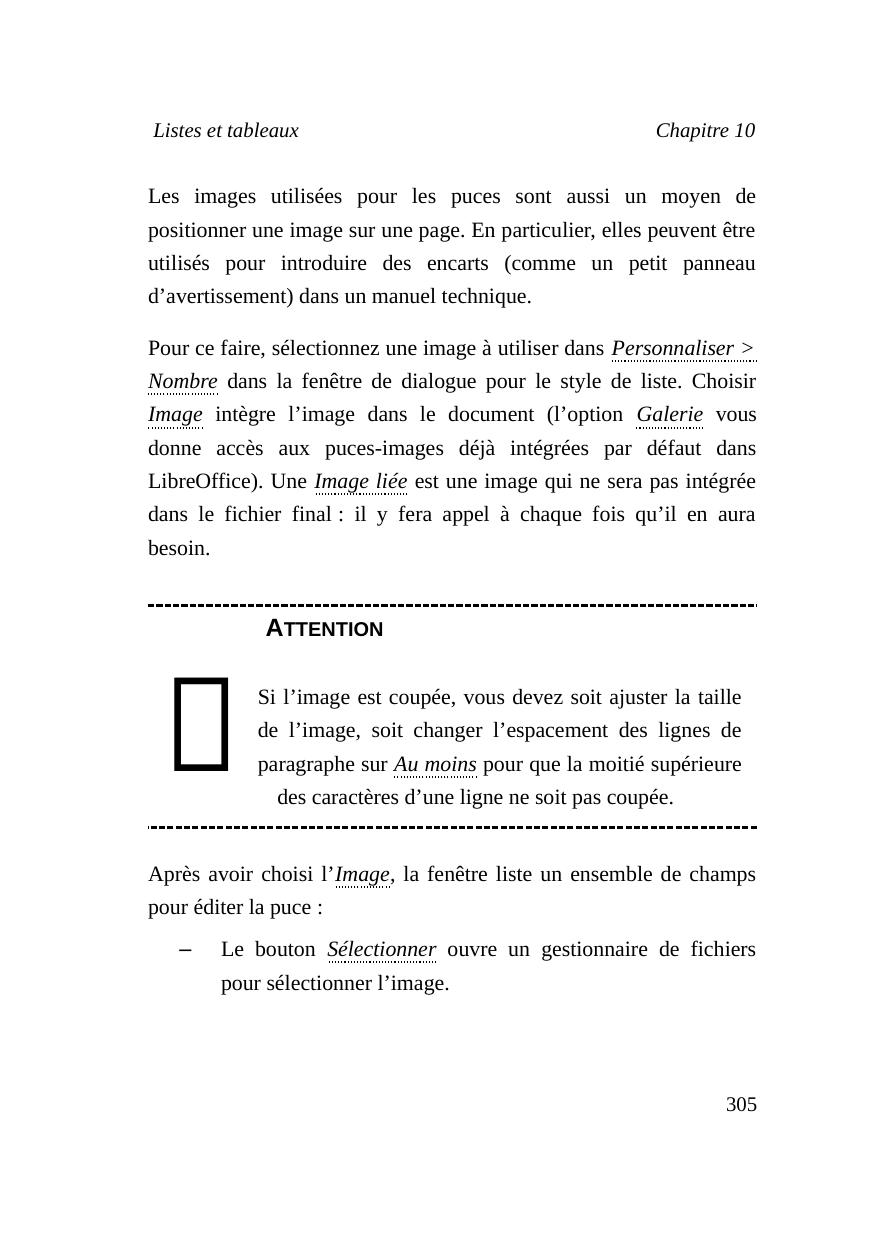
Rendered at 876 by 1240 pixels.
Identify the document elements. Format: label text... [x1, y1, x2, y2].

list Le bouton Sélectionner ouvre un gestionnaire de fichiers pour sélectionner l’image. [179, 930, 757, 997]
text Après avoir choisi l’Image, la fenêtre liste un ensemble de champs pour éditer la puce : [148, 854, 757, 921]
text Si l’image est coupée, vous devez soit ajuster la taille de l’image, soit changer l’espacement des lignes de paragraphe sur Au moins pour que la moitié supérieure des caractères d’une ligne ne soit pas coupée. [148, 663, 757, 829]
text Pour ce faire, sélectionnez une image à utiliser dans Personnaliser > Nombre dans la fenêtre de dialogue pour le style de liste. Choisir Image intègre l’image dans le document (l’option Galerie vous donne accès aux puces-images déjà intégrées par défaut dans LibreOffice). Une Image liée est une image qui ne sera pas intégrée dans le fichier final : il y fera appel à chaque fois qu’il en aura besoin. [148, 328, 757, 562]
text Les images utilisées pour les puces sont aussi un moyen de positionner une image sur une page. En particulier, elles peuvent être utilisés pour introduire des encarts (comme un petit panneau d’avertissement) dans un manuel technique. [148, 177, 757, 311]
text Attention [148, 604, 757, 646]
